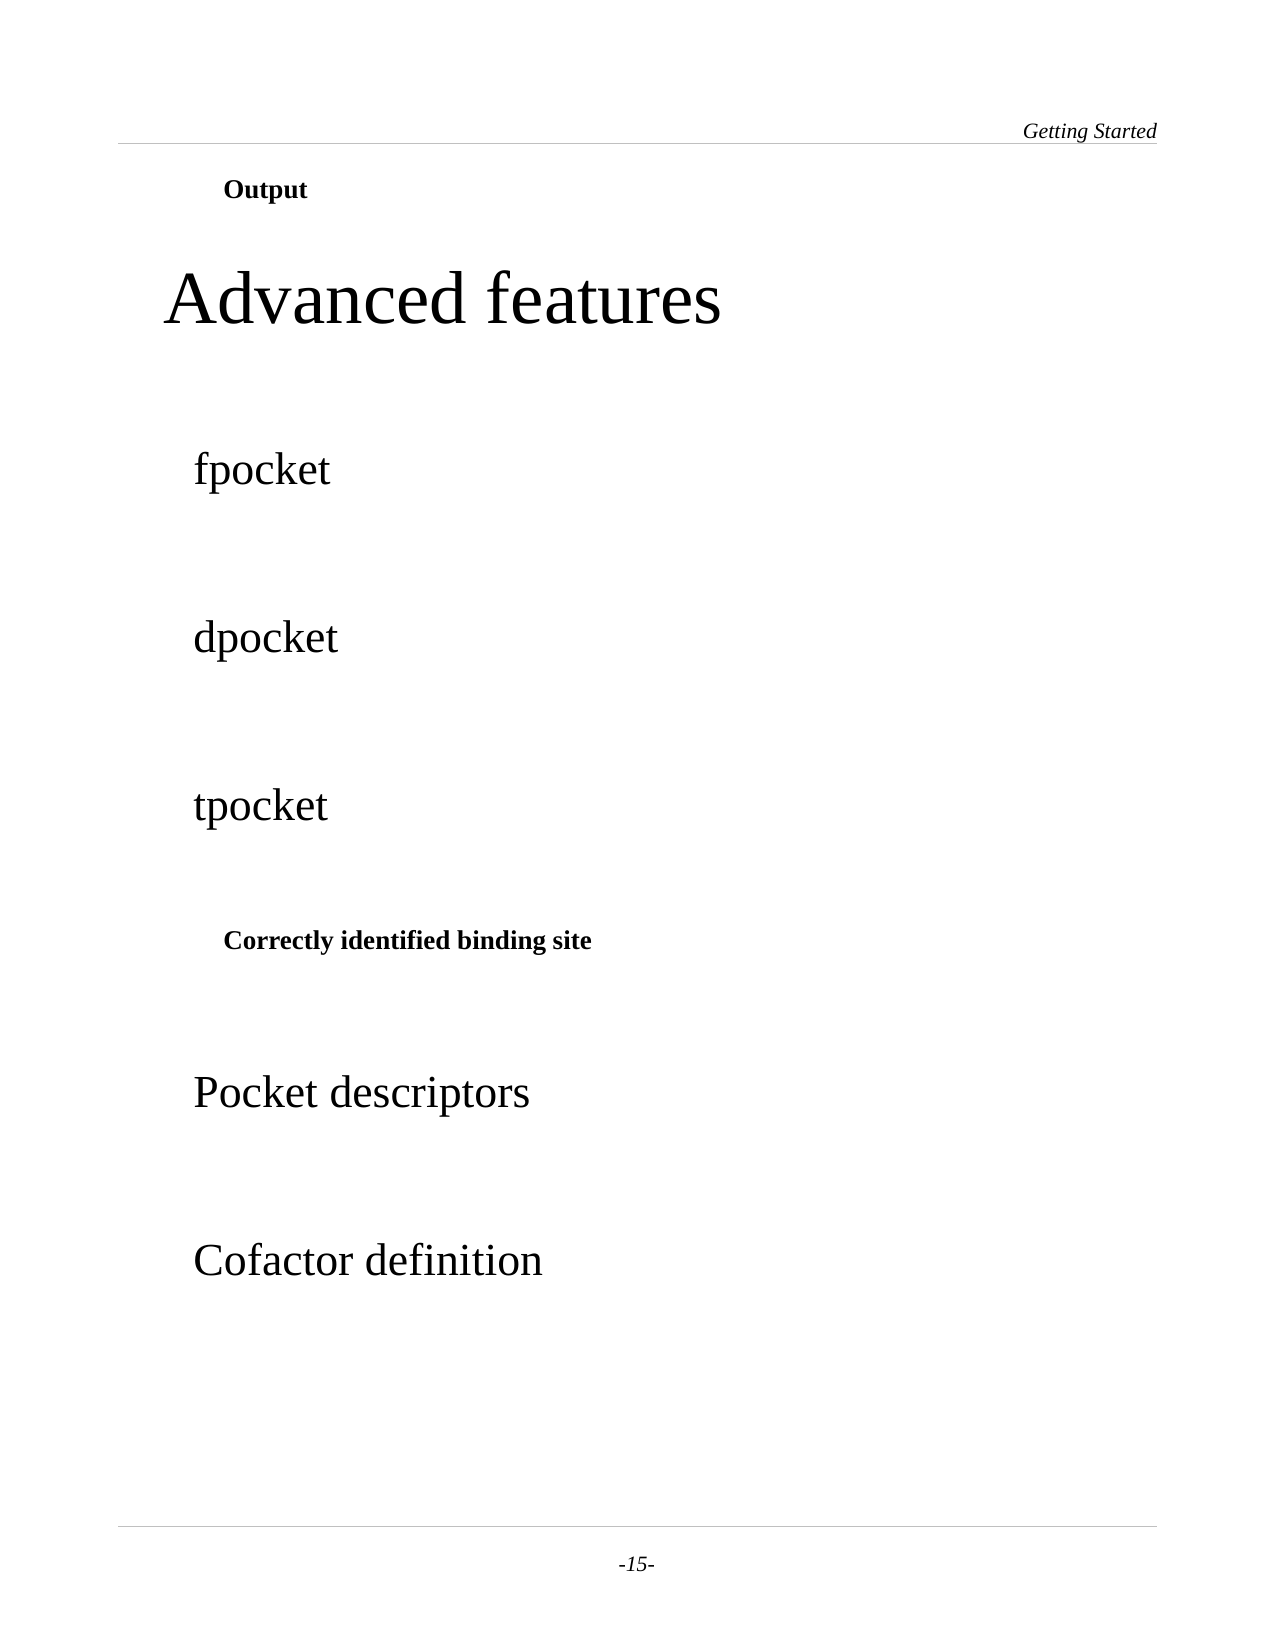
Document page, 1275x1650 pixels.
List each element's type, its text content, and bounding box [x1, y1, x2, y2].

subtitle Pocket descriptors [193, 1065, 1157, 1118]
subtitle Advanced features [163, 253, 1157, 339]
subtitle Correctly identified binding site [223, 924, 1157, 956]
subtitle fpocket [193, 441, 1157, 494]
subtitle Output [223, 173, 1157, 204]
subtitle Cofactor definition [193, 1233, 1157, 1286]
subtitle tpocket [193, 777, 1157, 830]
subtitle dpocket [193, 609, 1157, 662]
